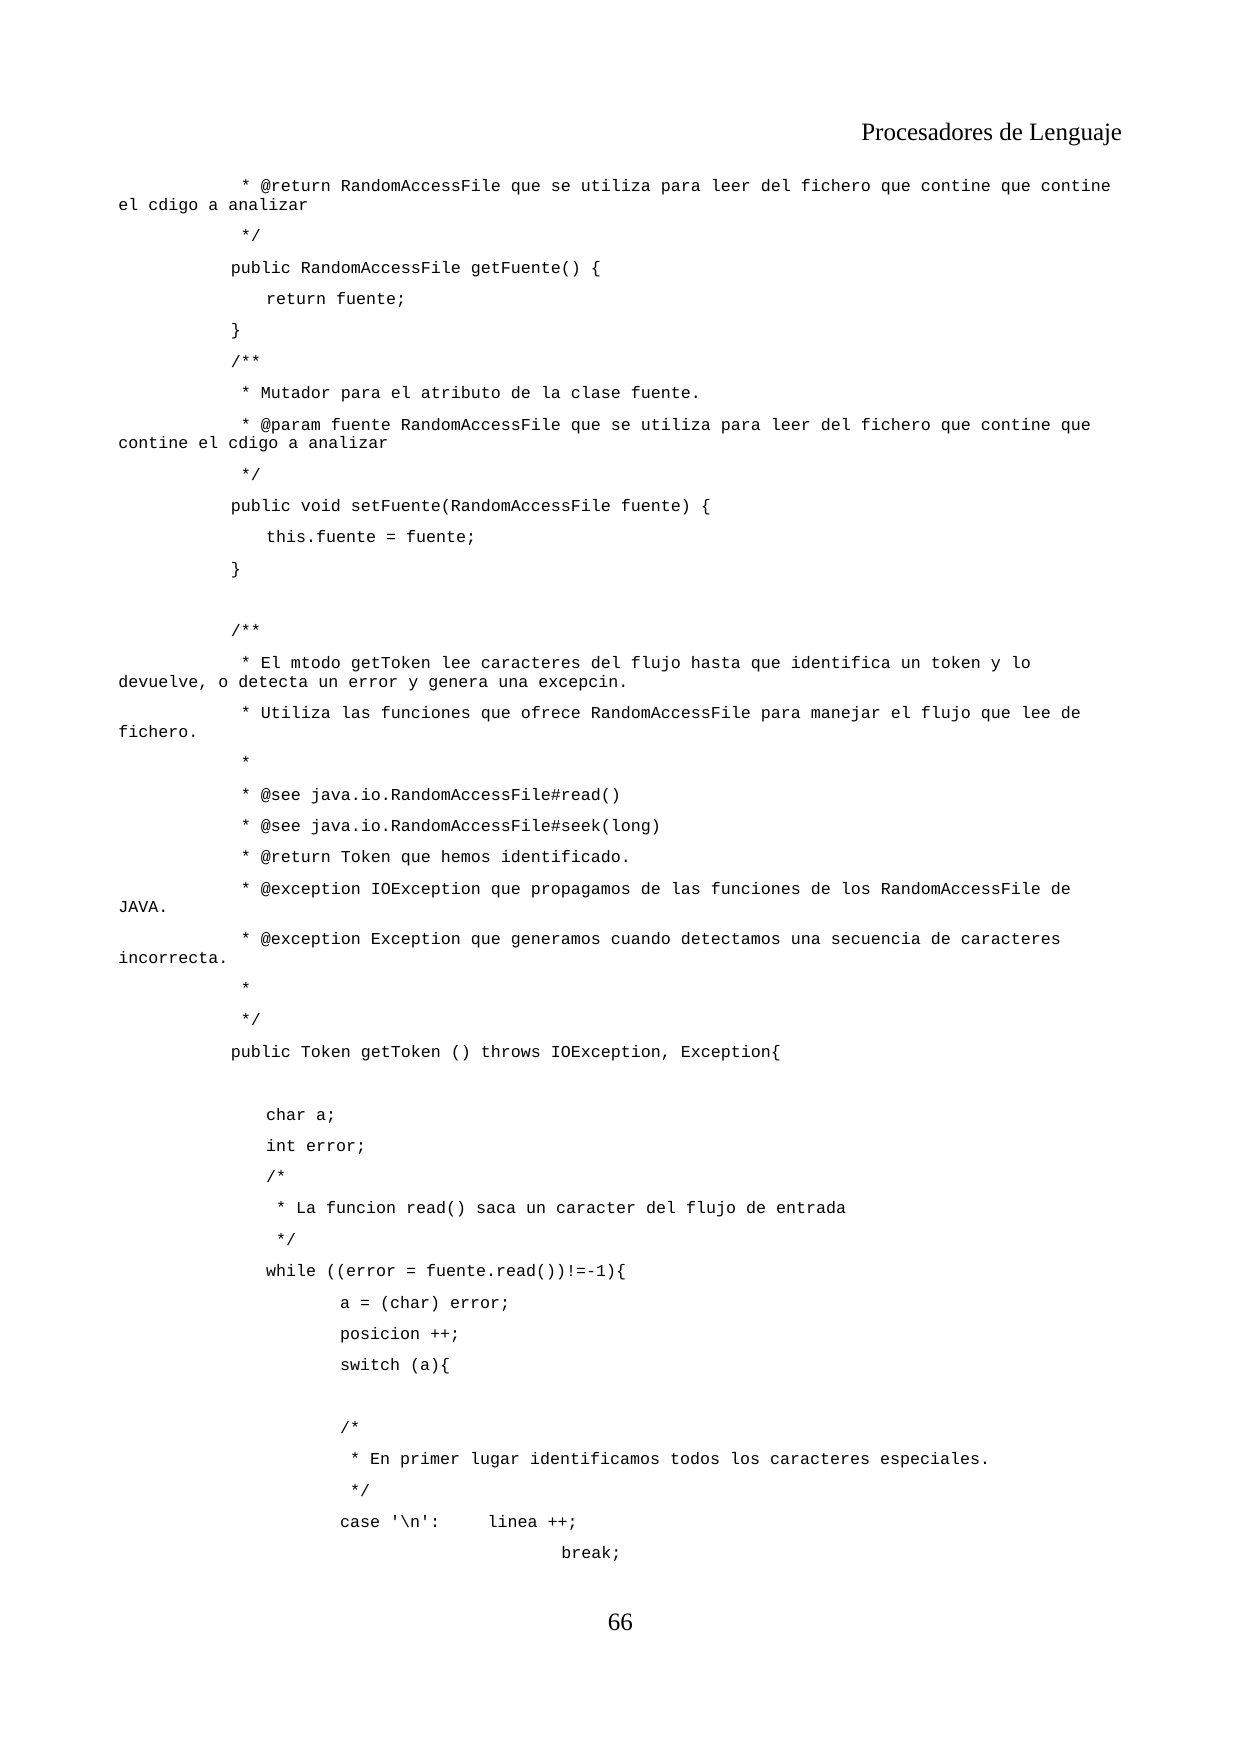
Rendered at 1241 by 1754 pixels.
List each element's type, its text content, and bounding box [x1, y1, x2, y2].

text return fuente; [118, 291, 1122, 309]
text case '\n': linea ++; [118, 1514, 1122, 1532]
text public Token getToken () throws IOException, Exception{ [118, 1043, 1122, 1062]
text /** [118, 353, 1122, 372]
text this.fuente = fuente; [118, 529, 1122, 548]
text posicion ++; [118, 1326, 1122, 1344]
text * @return RandomAccessFile que se utiliza para leer del fichero que contine que contine el cdigo a analizar [118, 178, 1122, 215]
text */ [118, 1231, 1122, 1250]
text * El mtodo getToken lee caracteres del flujo hasta que identifica un token y lo devuelve, o detecta un error y genera una excepcin. [118, 654, 1122, 692]
text */ [118, 466, 1122, 485]
text */ [118, 228, 1122, 247]
text * @exception IOException que propagamos de las funciones de los RandomAccessFile de JAVA. [118, 880, 1122, 918]
text * [118, 981, 1122, 999]
text */ [118, 1482, 1122, 1501]
text * @return Token que hemos identificado. [118, 849, 1122, 868]
text } [118, 322, 1122, 341]
text /** [118, 623, 1122, 642]
text public RandomAccessFile getFuente() { [118, 259, 1122, 278]
text * @see java.io.RandomAccessFile#read() [118, 786, 1122, 805]
text * Utiliza las funciones que ofrece RandomAccessFile para manejar el flujo que lee de fichero. [118, 704, 1122, 742]
text * En primer lugar identificamos todos los caracteres especiales. [118, 1451, 1122, 1470]
text * La funcion read() saca un caracter del flujo de entrada [118, 1200, 1122, 1219]
text break; [118, 1545, 1122, 1564]
text int error; [118, 1137, 1122, 1156]
text /* [118, 1419, 1122, 1438]
text * [118, 755, 1122, 774]
text * @see java.io.RandomAccessFile#seek(long) [118, 817, 1122, 836]
text } [118, 560, 1122, 579]
text char a; [118, 1106, 1122, 1125]
text * @exception Exception que generamos cuando detectamos una secuencia de caracteres incorrecta. [118, 930, 1122, 968]
text switch (a){ [118, 1357, 1122, 1376]
text /* [118, 1169, 1122, 1188]
text while ((error = fuente.read())!=-1){ [118, 1263, 1122, 1282]
text a = (char) error; [118, 1294, 1122, 1313]
text */ [118, 1012, 1122, 1031]
text public void setFuente(RandomAccessFile fuente) { [118, 498, 1122, 516]
text * @param fuente RandomAccessFile que se utiliza para leer del fichero que contine que contine el cdigo a analizar [118, 416, 1122, 454]
text * Mutador para el atributo de la clase fuente. [118, 385, 1122, 403]
